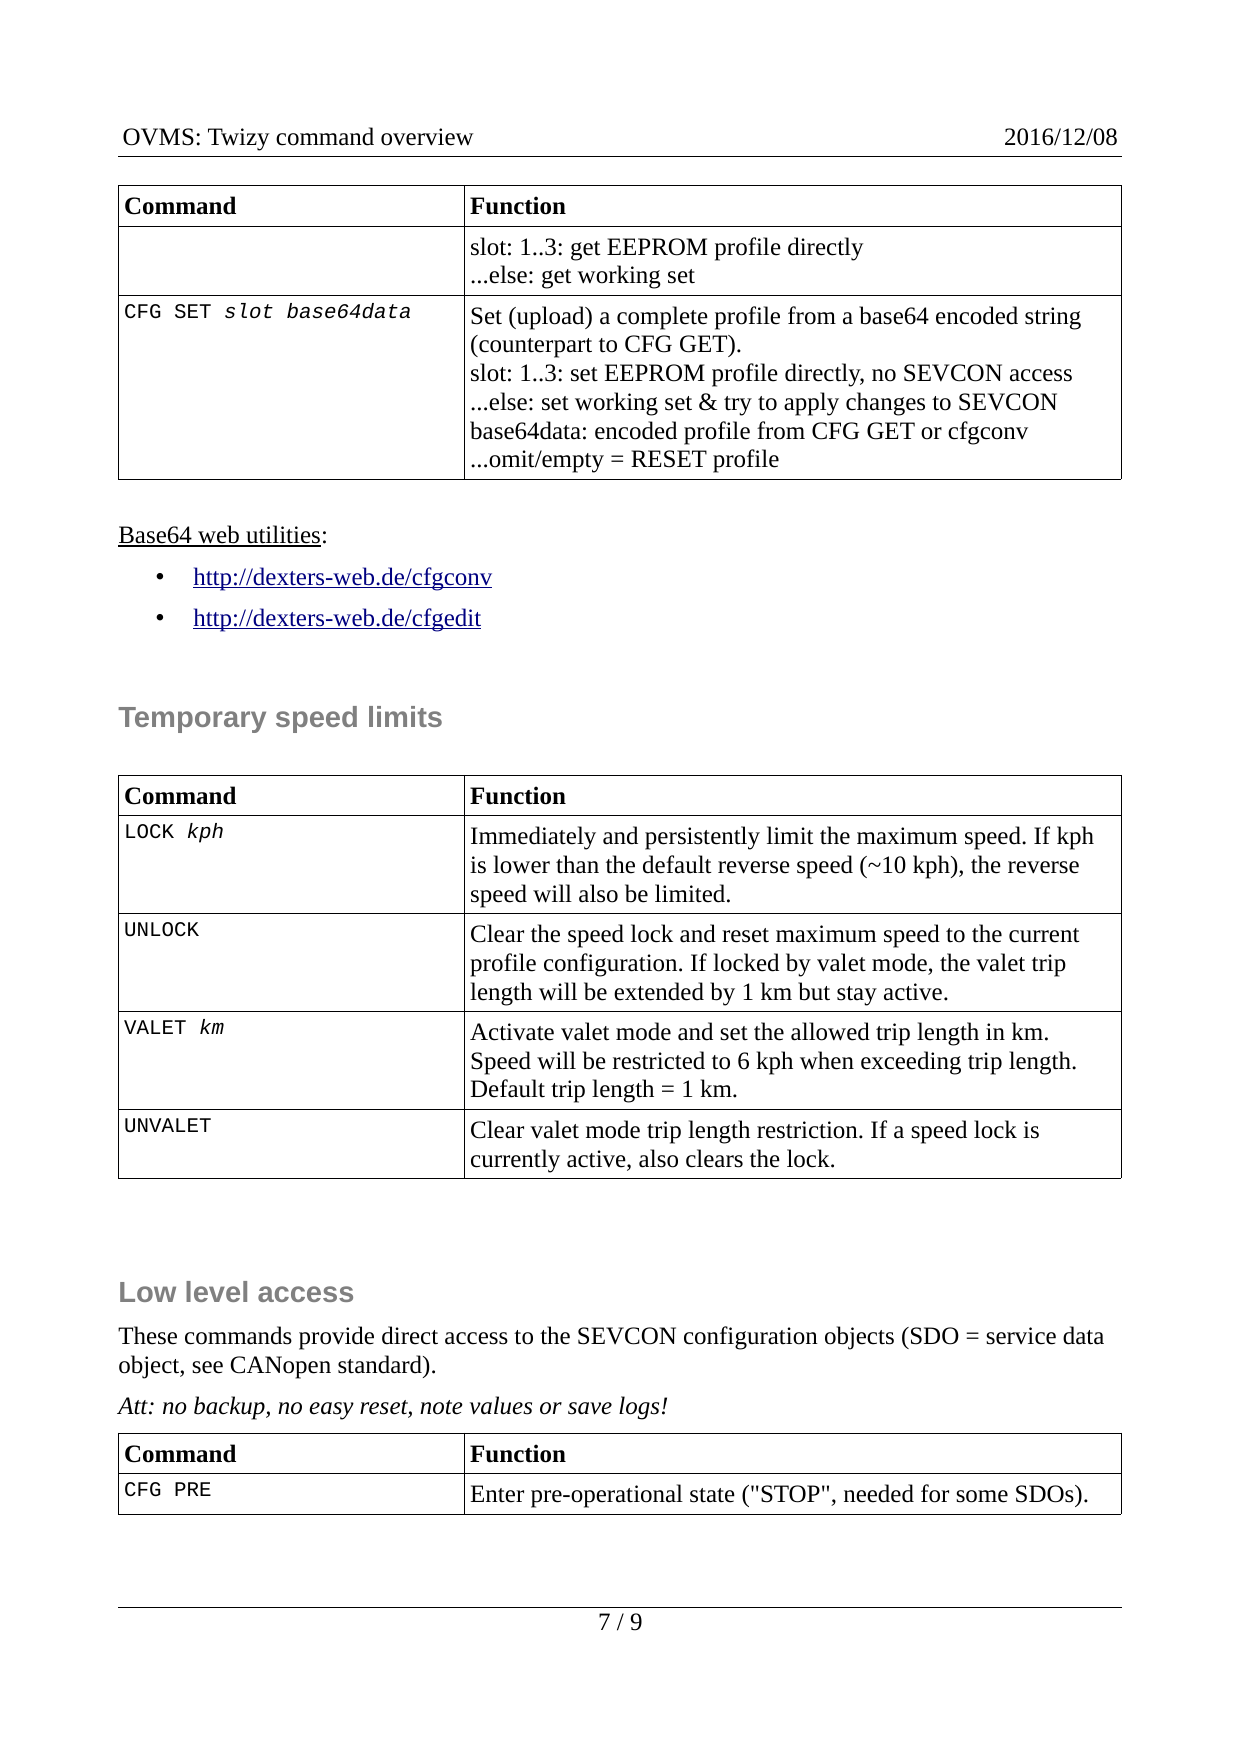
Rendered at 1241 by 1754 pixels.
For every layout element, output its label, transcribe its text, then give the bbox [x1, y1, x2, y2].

subtitle Temporary speed limits [118, 700, 1122, 733]
list http://dexters-web.de/cfgconv [156, 562, 1122, 590]
list http://dexters-web.de/cfgedit [156, 603, 1122, 632]
table_cell Clear the speed lock and reset maximum speed to the current profile configuration. If locked by valet mode, the valet trip length will be extended by 1 km but stay active. [465, 914, 1121, 1011]
table_cell Enter pre-operational state ("STOP", needed for some SDOs). [465, 1474, 1121, 1513]
table_cell slot: 1..3: get EEPROM profile directly ...else: get working set [465, 227, 1121, 295]
table_header Command [119, 776, 464, 815]
table_header Function [465, 776, 1121, 815]
table_header Command [119, 186, 464, 226]
table_cell Clear valet mode trip length restriction. If a speed lock is currently active, also clears the lock. [465, 1110, 1121, 1178]
table_cell UNVALET [119, 1110, 464, 1178]
table_cell Set (upload) a complete profile from a base64 encoded string (counterpart to CFG GET). slot: 1..3: set EEPROM profile directly, no SEVCON access ...else: set working set & try to apply changes to SEVCON base64data: encoded profile from CFG GET or cfgconv ...omit/empty = RESET profile [465, 296, 1121, 479]
table_cell CFG PRE [119, 1474, 464, 1513]
text Att: no backup, no easy reset, note values or save logs! [118, 1391, 1122, 1420]
table_header Function [465, 1434, 1121, 1473]
text These commands provide direct access to the SEVCON configuration objects (SDO = service data object, see CANopen standard). [118, 1321, 1122, 1379]
subtitle Low level access [118, 1275, 1122, 1309]
table_header Command [119, 1434, 464, 1473]
table_cell VALET km [119, 1012, 464, 1109]
text Base64 web utilities: [118, 520, 1122, 549]
table_cell Activate valet mode and set the allowed trip length in km. Speed will be restricted to 6 kph when exceeding trip length. Default trip length = 1 km. [465, 1012, 1121, 1109]
table_cell CFG SET slot base64data [119, 296, 464, 479]
table_header Function [465, 186, 1121, 226]
table_cell [119, 227, 464, 295]
table_cell LOCK kph [119, 816, 464, 913]
table_cell Immediately and persistently limit the maximum speed. If kph is lower than the default reverse speed (~10 kph), the reverse speed will also be limited. [465, 816, 1121, 913]
table_cell UNLOCK [119, 914, 464, 1011]
